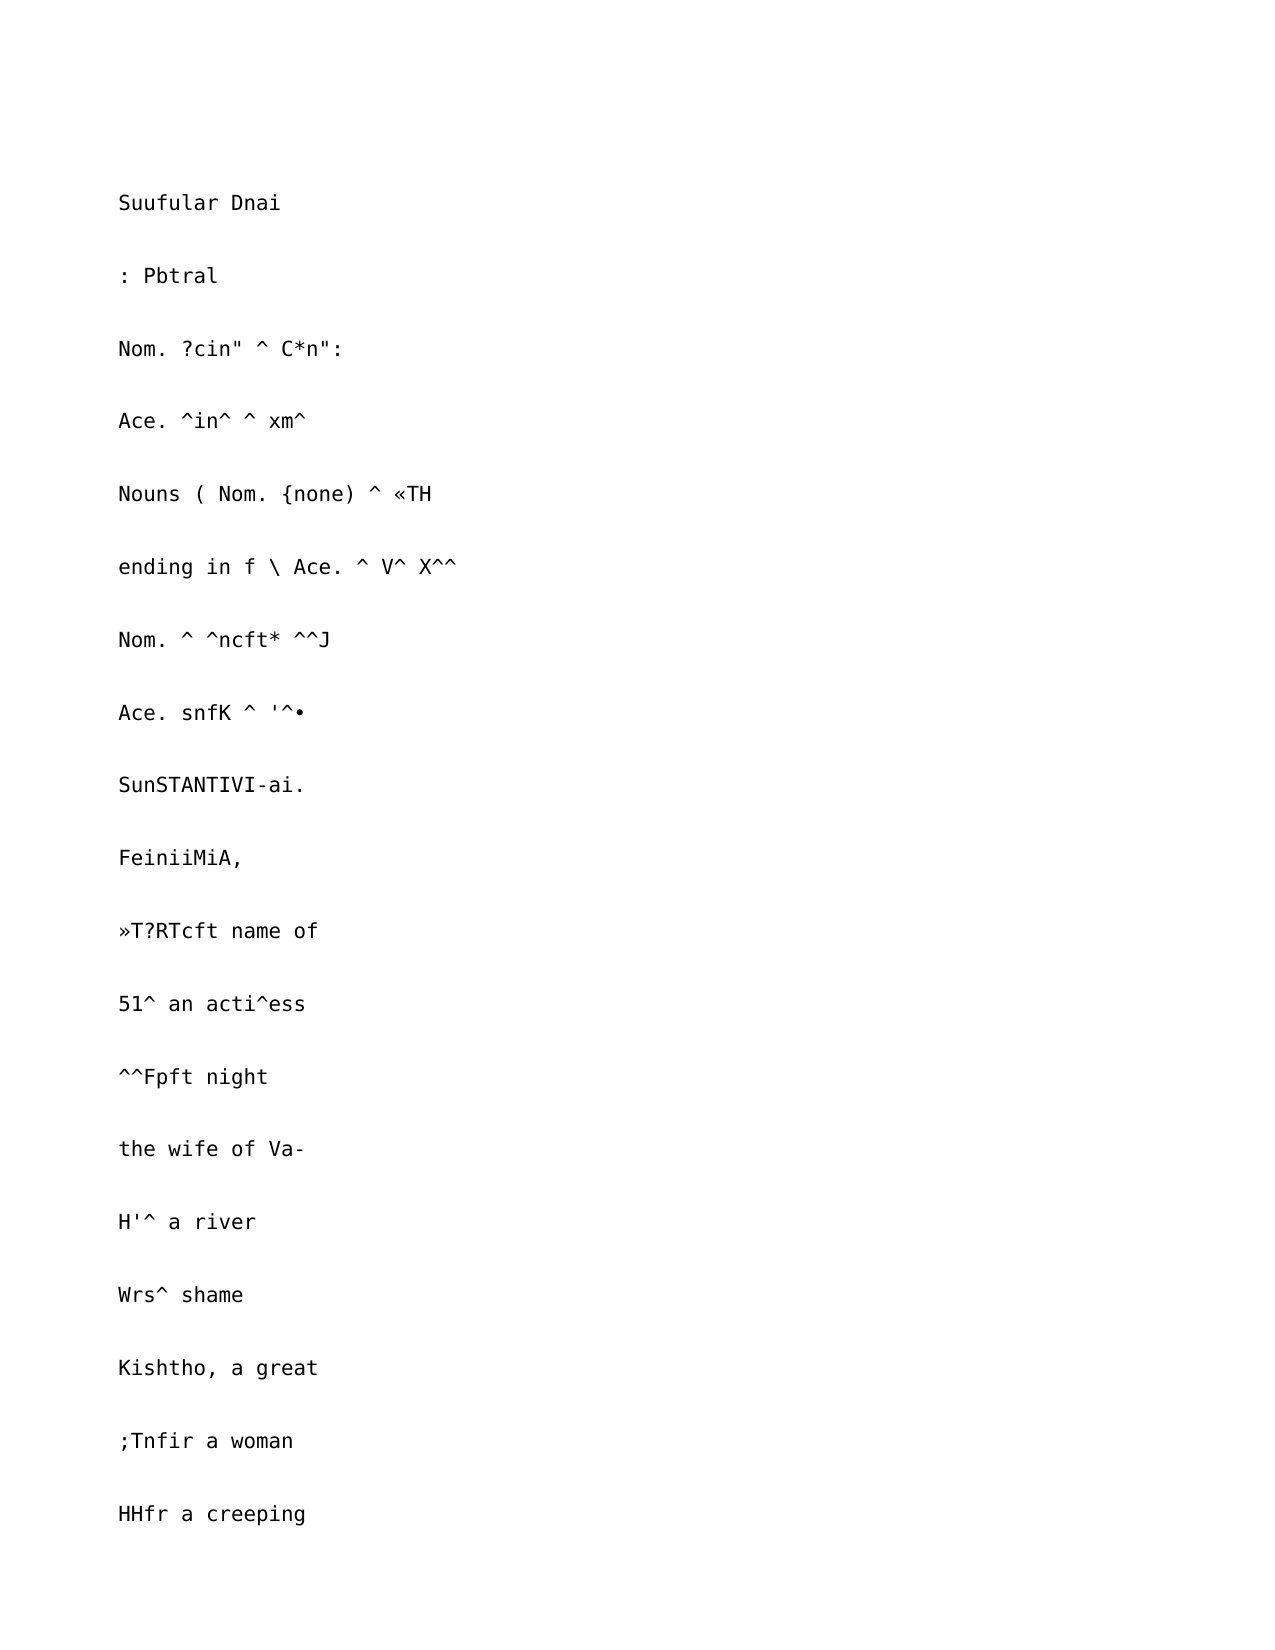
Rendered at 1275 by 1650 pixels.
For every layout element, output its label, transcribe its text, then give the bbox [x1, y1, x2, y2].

text Wrs^ shame [118, 1283, 1157, 1307]
text H'^ a river [118, 1210, 1157, 1234]
text Suufular Dnai [118, 191, 1157, 215]
text ;Tnfir a woman [118, 1429, 1157, 1453]
text FeiniiMiA, [118, 846, 1157, 871]
text Ace. snfK ^ '^• [118, 701, 1157, 725]
text Ace. ^in^ ^ xm^ [118, 409, 1157, 434]
text »T?RTcft name of [118, 919, 1157, 943]
text SunSTANTIVI-ai. [118, 773, 1157, 798]
text ending in f \ Ace. ^ V^ X^^ [118, 555, 1157, 579]
text Nom. ^ ^ncft* ^^J [118, 628, 1157, 652]
text Kishtho, a great [118, 1356, 1157, 1380]
text the wife of Va- [118, 1137, 1157, 1162]
text ^^Fpft night [118, 1065, 1157, 1089]
text HHfr a creeping [118, 1502, 1157, 1526]
text Nom. ?cin" ^ C*n": [118, 337, 1157, 361]
text 51^ an acti^ess [118, 992, 1157, 1016]
text : Pbtral [118, 264, 1157, 288]
text Nouns ( Nom. {none) ^ «TH [118, 482, 1157, 506]
